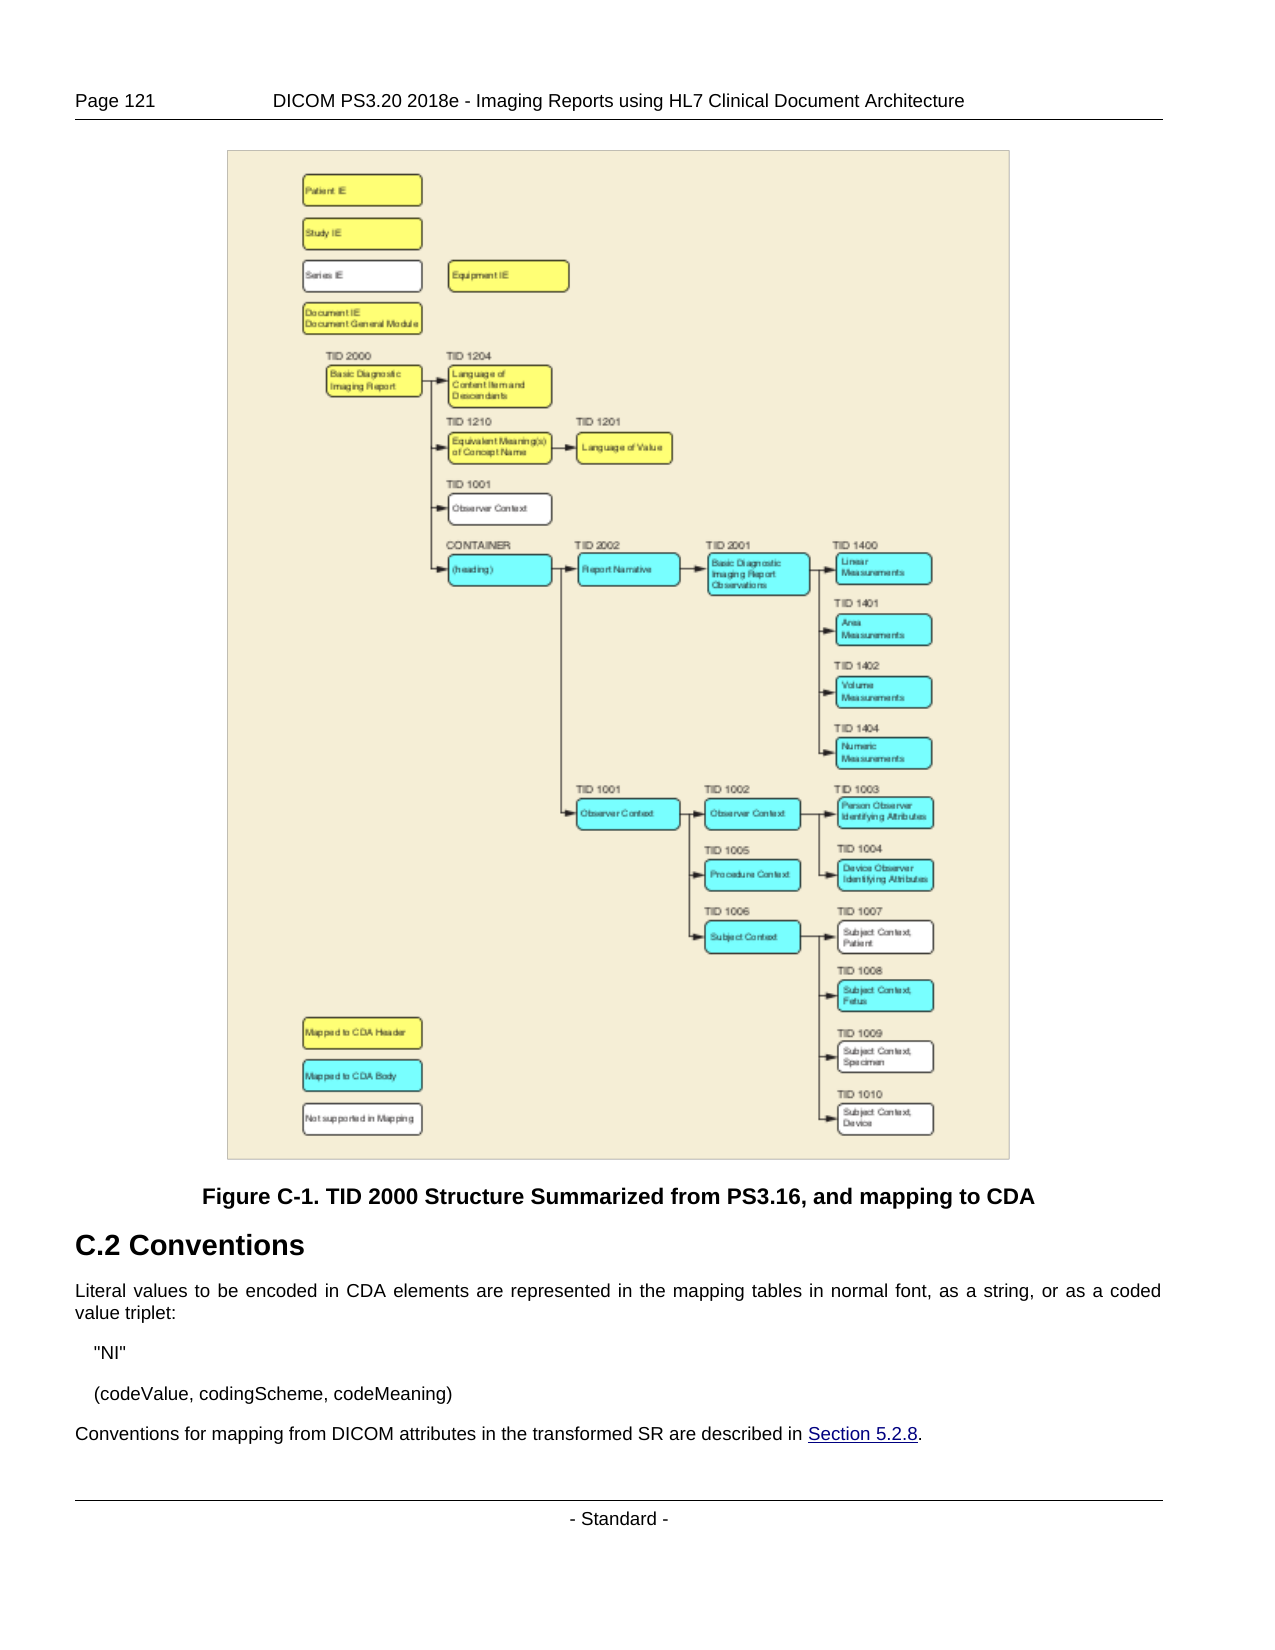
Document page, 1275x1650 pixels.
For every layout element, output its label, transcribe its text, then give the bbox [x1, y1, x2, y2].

text C.2 Conventions [75, 1228, 1162, 1261]
text "NI" [94, 1342, 1162, 1364]
picture [226, 150, 1011, 1161]
text Conventions for mapping from DICOM attributes in the transformed SR are described in Section 5.2.8. [75, 1423, 1162, 1444]
text (codeValue, codingScheme, codeMeaning) [94, 1382, 1162, 1404]
text Literal values to be encoded in CDA elements are represented in the mapping tables in normal font, as a string, or as a coded value triplet: [75, 1280, 1162, 1323]
text Figure C-1. TID 2000 Structure Summarized from PS3.16, and mapping to CDA [75, 1183, 1162, 1209]
